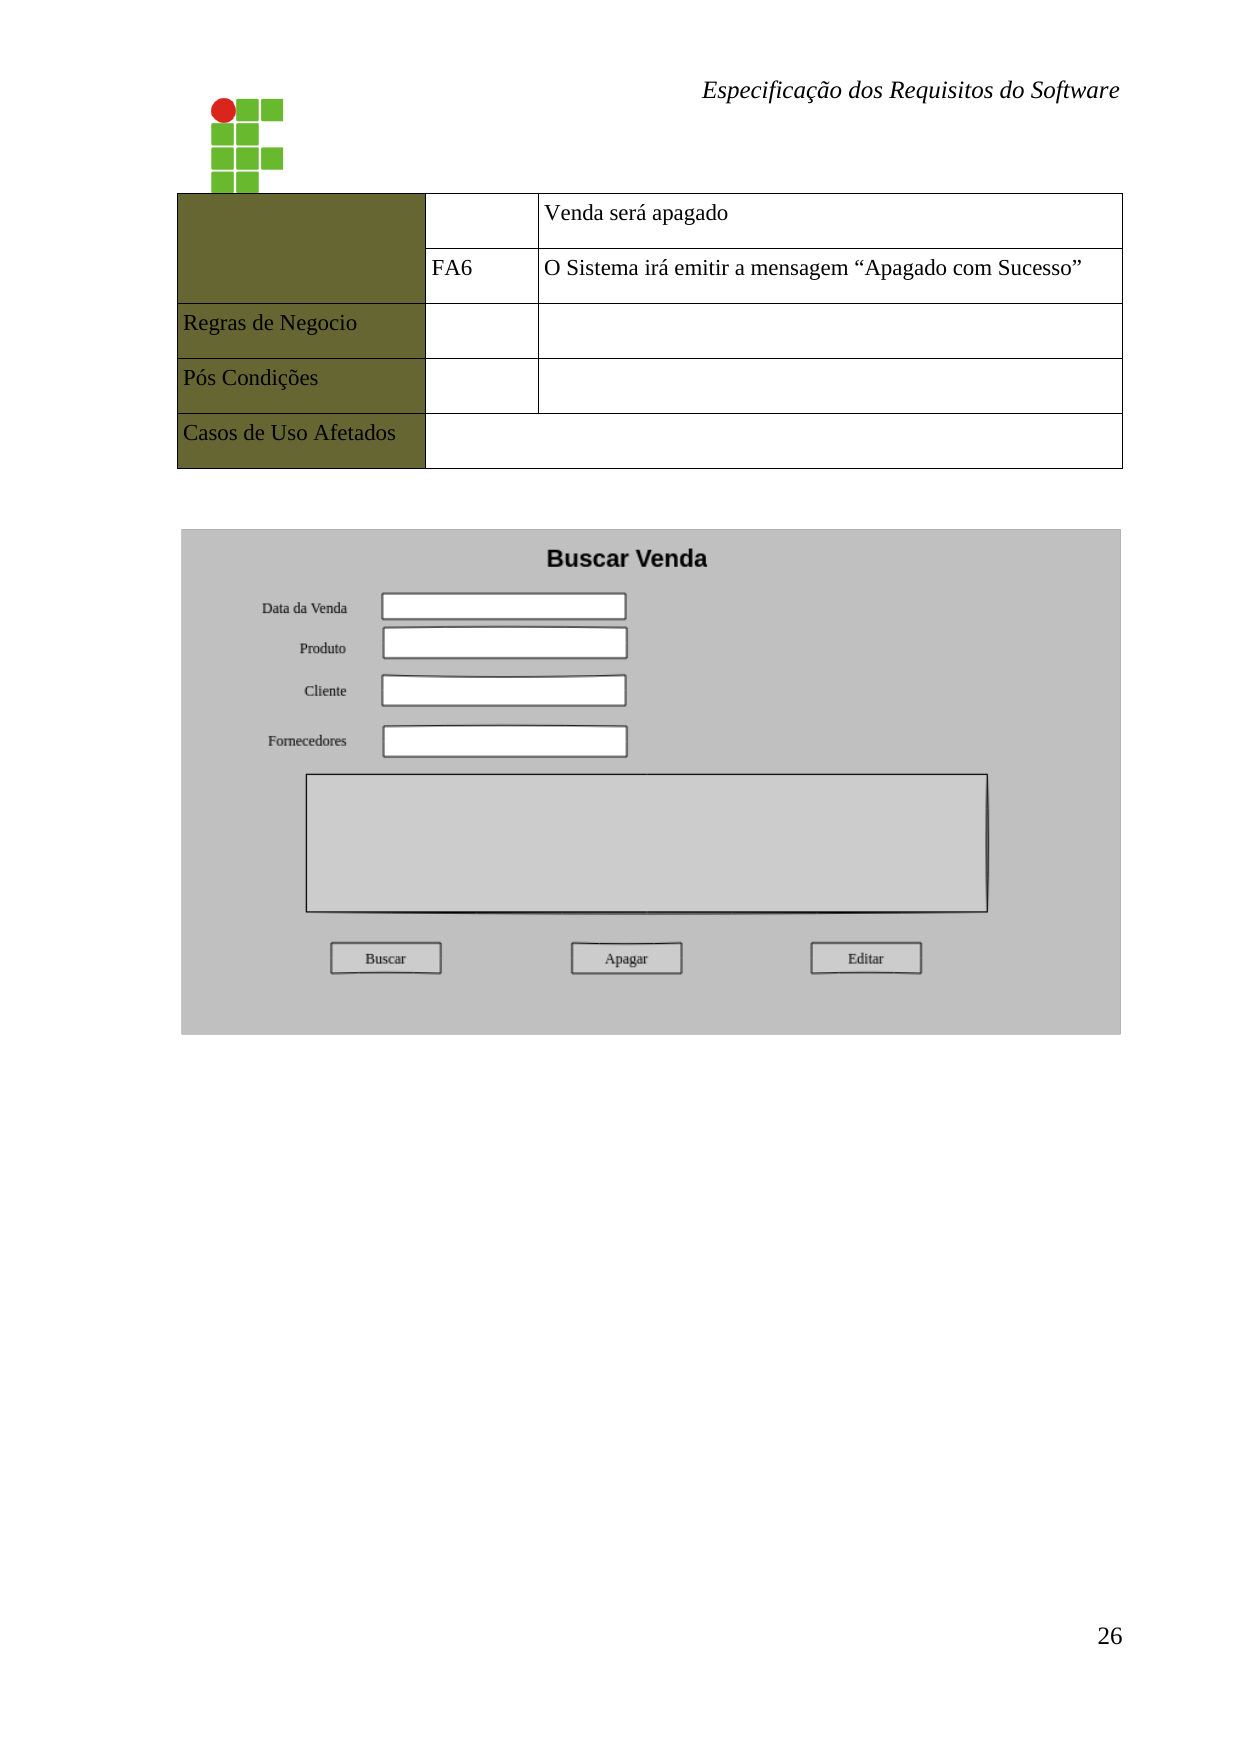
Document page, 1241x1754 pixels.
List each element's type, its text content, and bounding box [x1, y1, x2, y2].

table_cell Pós Condições [178, 359, 425, 413]
table_cell Casos de Uso Afetados [178, 414, 425, 468]
table_cell [539, 359, 1122, 413]
table_cell O Sistema irá emitir a mensagem “Apagado com Sucesso” [539, 249, 1122, 303]
table_cell [426, 304, 538, 358]
table_cell Venda será apagado [539, 194, 1122, 248]
picture [177, 528, 1123, 1038]
table_cell [426, 194, 538, 248]
table_cell [426, 414, 1122, 468]
table_cell FA6 [426, 249, 538, 303]
picture [208, 98, 284, 193]
table_cell [539, 304, 1122, 358]
table_cell Regras de Negocio [178, 304, 425, 358]
table_cell [426, 359, 538, 413]
table_cell [178, 194, 425, 303]
